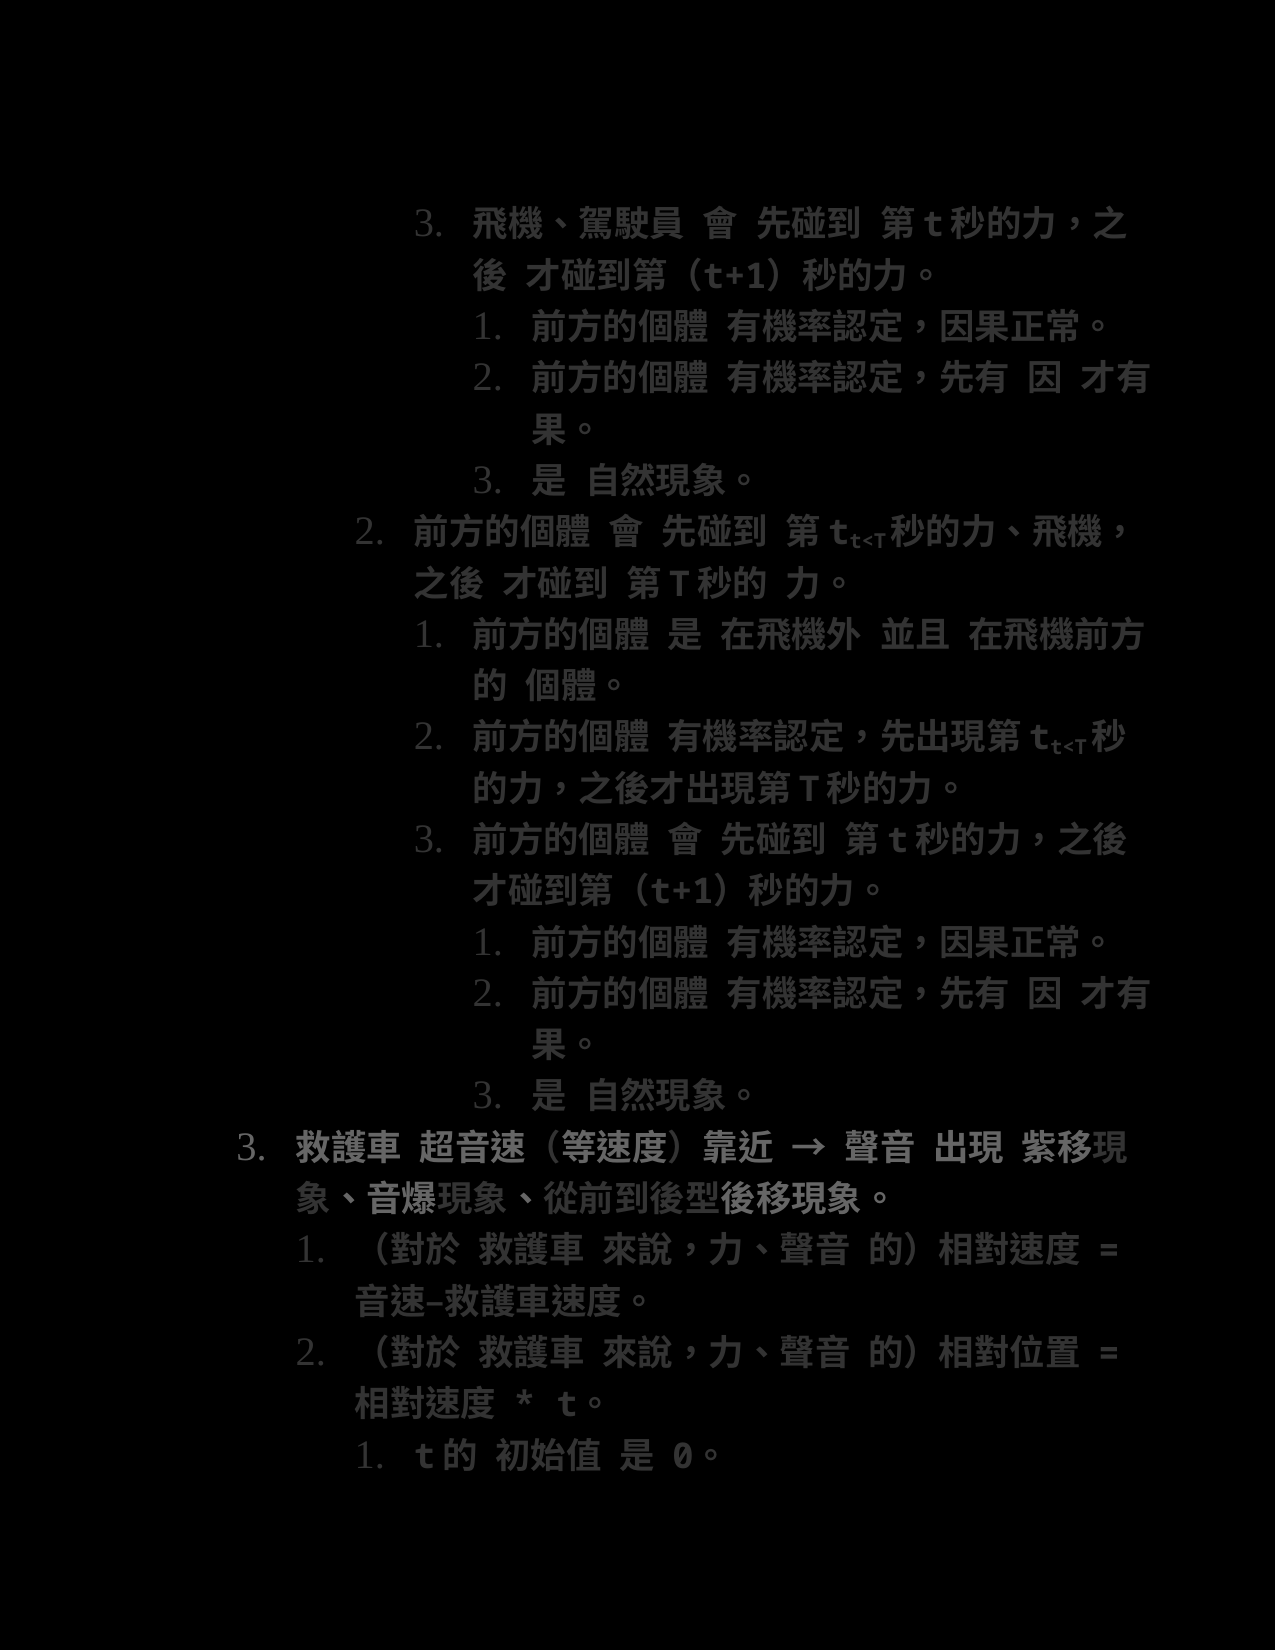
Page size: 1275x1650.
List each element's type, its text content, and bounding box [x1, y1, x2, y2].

list 前方的個體 有機率認定，先有 因 才有 果。 [472, 965, 1157, 1068]
list 是 自然現象。 [472, 1068, 1157, 1119]
list 前方的個體 會 先碰到 第t秒的力，之後 才碰到第（t+1）秒的力。 [413, 811, 1157, 914]
list t的 初始值 是 0。 [354, 1427, 1157, 1478]
list 飛機、駕駛員 會 先碰到 第t秒的力，之後 才碰到第（t+1）秒的力。 [413, 196, 1157, 298]
list （對於 救護車 來說，力、聲音 的）相對位置 = 相對速度 * t。 [295, 1324, 1157, 1427]
list 是 自然現象。 [472, 452, 1157, 503]
list 前方的個體 有機率認定，先有 因 才有 果。 [472, 350, 1157, 452]
list 前方的個體 會 先碰到 第tt<T秒的力、飛機，之後 才碰到 第T秒的 力。 [354, 503, 1157, 606]
list （對於 救護車 來說，力、聲音 的）相對速度 = 音速–救護車速度。 [295, 1222, 1157, 1324]
list 前方的個體 是 在飛機外 並且 在飛機前方 的 個體。 [413, 606, 1157, 709]
list 前方的個體 有機率認定，先出現第tt<T秒的力，之後才出現第T秒的力。 [413, 709, 1157, 811]
list 前方的個體 有機率認定，因果正常。 [472, 298, 1157, 350]
list 前方的個體 有機率認定，因果正常。 [472, 914, 1157, 965]
list 救護車 超音速（等速度）靠近 → 聲音 出現 紫移現象、音爆現象、從前到後型後移現象。 [236, 1119, 1157, 1222]
